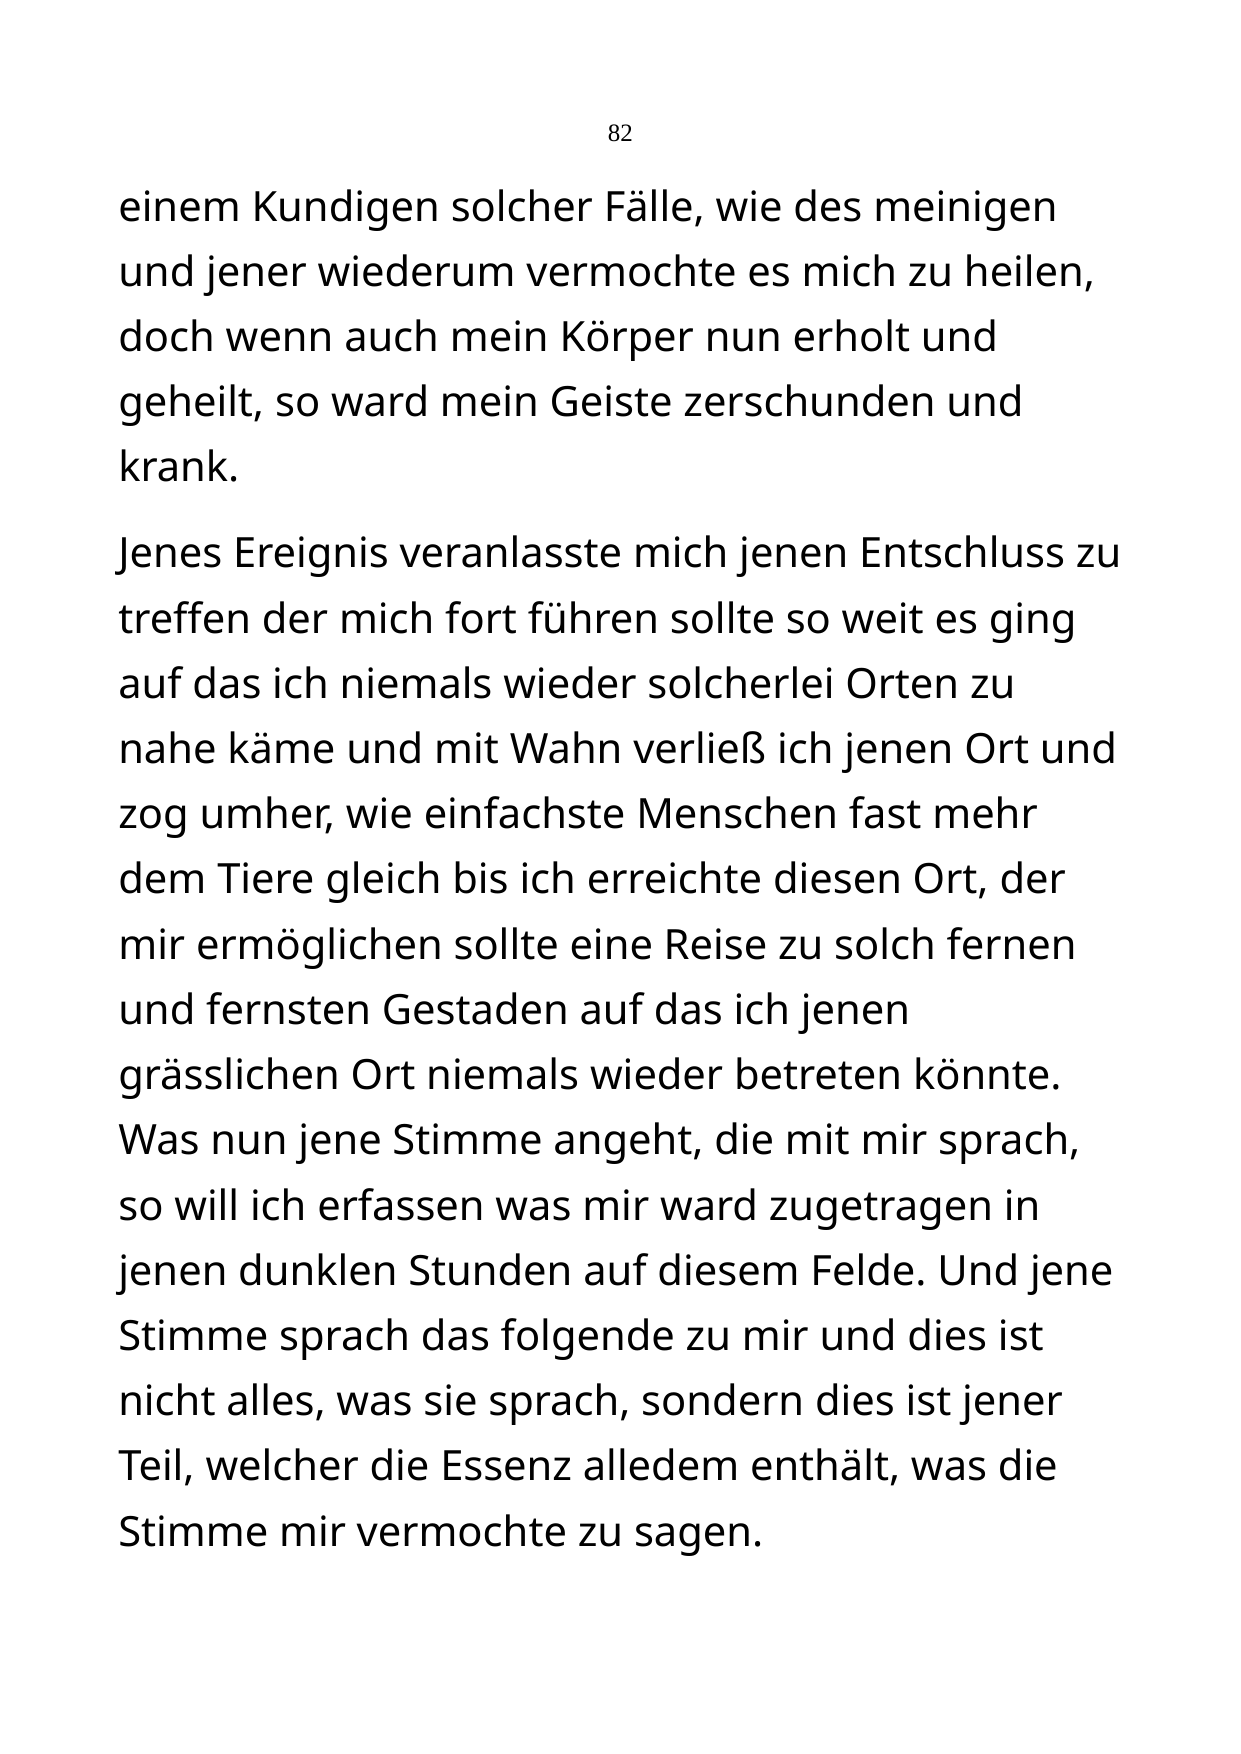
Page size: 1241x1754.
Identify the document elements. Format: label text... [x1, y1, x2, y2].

text einem Kundigen solcher Fälle, wie des meinigen und jener wiederum vermochte es mich zu heilen, doch wenn auch mein Körper nun erholt und geheilt, so ward mein Geiste zerschunden und krank. [118, 176, 1122, 494]
text Jenes Ereignis veranlasste mich jenen Entschluss zu treffen der mich fort führen sollte so weit es ging auf das ich niemals wieder solcherlei Orten zu nahe käme und mit Wahn verließ ich jenen Ort und zog umher, wie einfachste Menschen fast mehr dem Tiere gleich bis ich erreichte diesen Ort, der mir ermöglichen sollte eine Reise zu solch fernen und fernsten Gestaden auf das ich jenen grässlichen Ort niemals wieder betreten könnte. Was nun jene Stimme angeht, die mit mir sprach, so will ich erfassen was mir ward zugetragen in jenen dunklen Stunden auf diesem Felde. Und jene Stimme sprach das folgende zu mir und dies ist nicht alles, was sie sprach, sondern dies ist jener Teil, welcher die Essenz alledem enthält, was die Stimme mir vermochte zu sagen. [118, 523, 1122, 1558]
